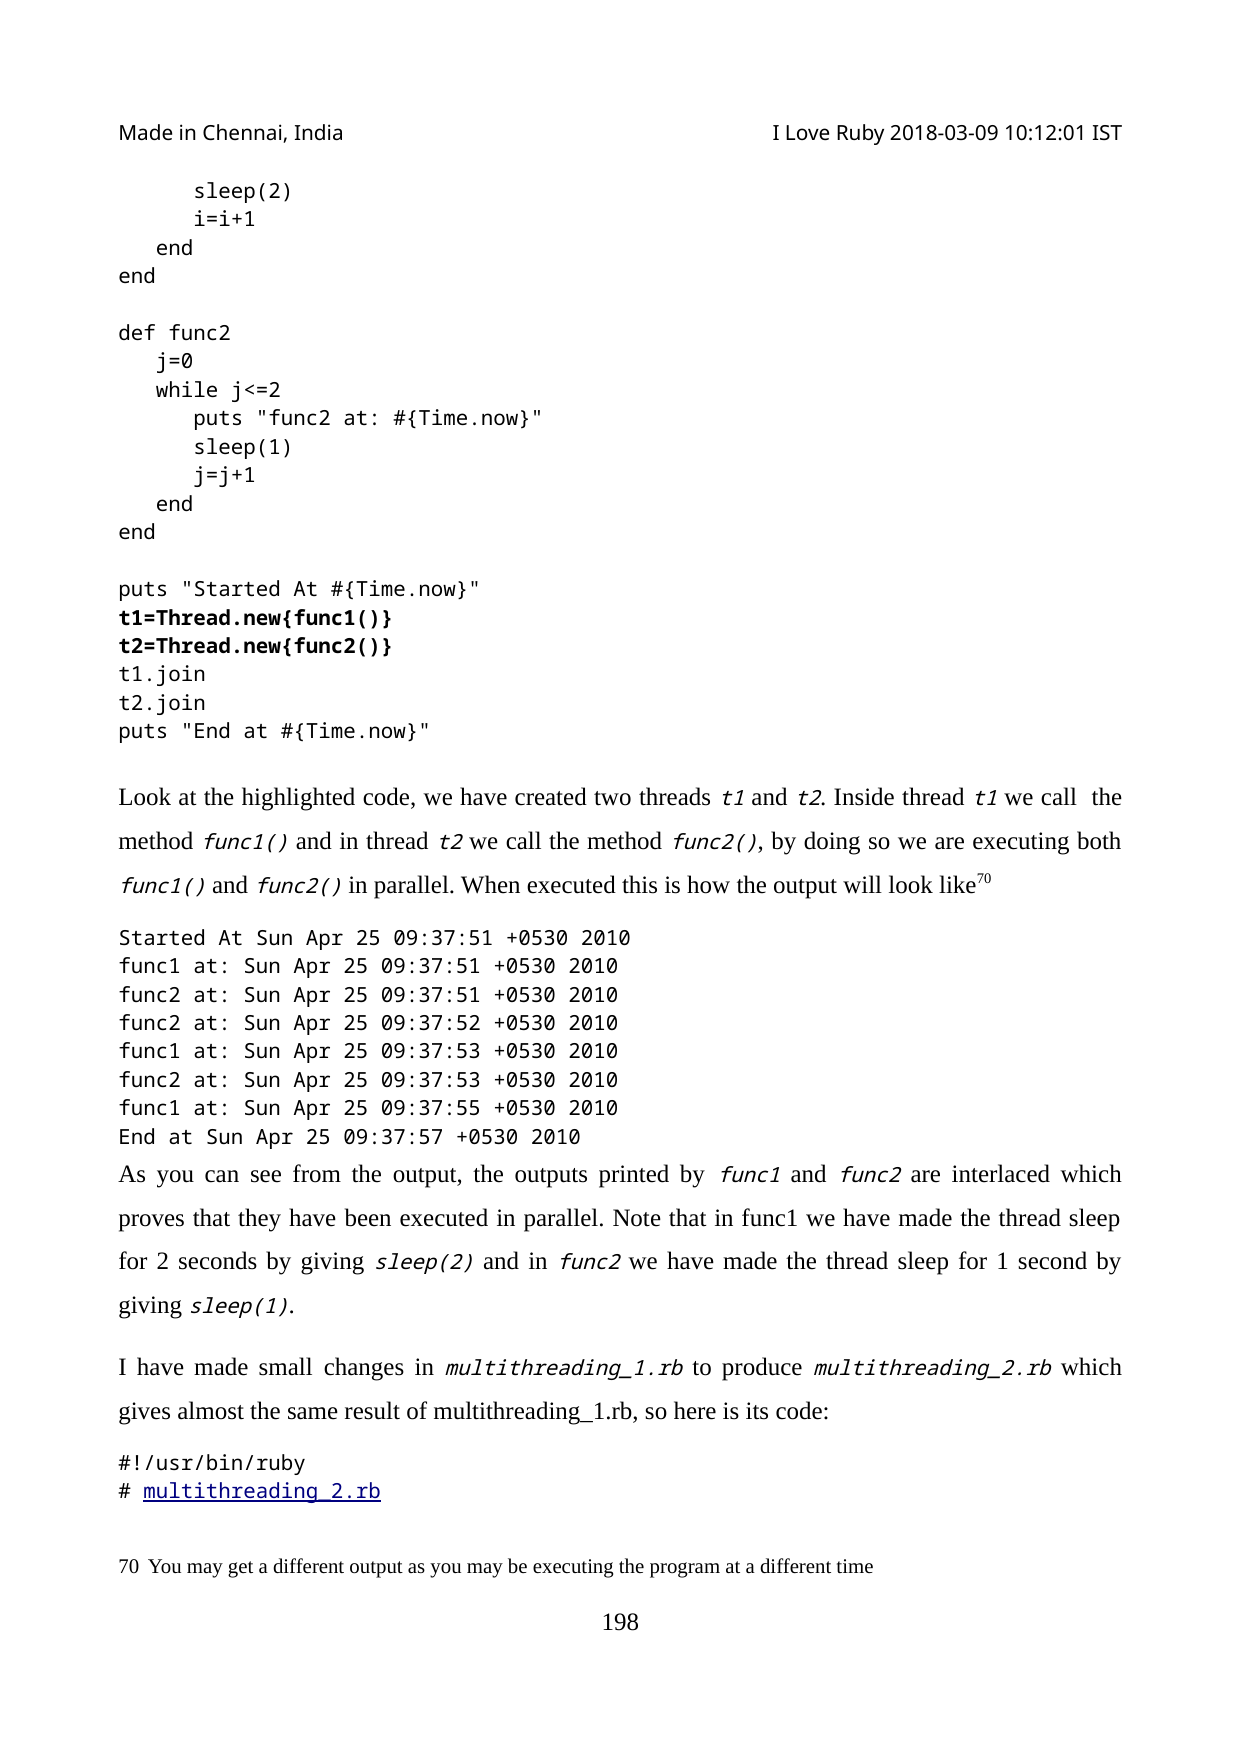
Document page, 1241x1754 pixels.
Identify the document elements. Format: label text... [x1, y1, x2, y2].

text End at Sun Apr 25 09:37:57 +0530 2010 [118, 1122, 1122, 1150]
text while j<=2 [118, 375, 1122, 403]
text t1.join [118, 659, 1122, 688]
text I have made small changes in multithreading_1.rb to produce multithreading_2.rb which gives almost the same result of multithreading_1.rb, so here is its code: [118, 1352, 1122, 1424]
text puts "End at #{Time.now}" [118, 716, 1122, 745]
text # multithreading_2.rb [118, 1476, 1122, 1504]
text As you can see from the output, the outputs printed by func1 and func2 are interlaced which proves that they have been executed in parallel. Note that in func1 we have made the thread sleep for 2 seconds by giving sleep(2) and in func2 we have made the thread sleep for 1 second by giving sleep(1). [118, 1159, 1122, 1319]
text t2.join [118, 688, 1122, 716]
text def func2 [118, 318, 1122, 347]
text func2 at: Sun Apr 25 09:37:52 +0530 2010 [118, 1008, 1122, 1037]
text Look at the highlighted code, we have created two threads t1 and t2. Inside thread t1 we call the method func1() and in thread t2 we call the method func2(), by doing so we are executing both func1() and func2() in parallel. When executed this is how the output will look like [118, 782, 1122, 899]
text You may get a different output as you may be executing the program at a different time [118, 1553, 1122, 1578]
text end [118, 233, 1122, 261]
text end [118, 489, 1122, 517]
text func2 at: Sun Apr 25 09:37:51 +0530 2010 [118, 980, 1122, 1008]
text j=j+1 [118, 460, 1122, 489]
text end [118, 517, 1122, 546]
text i=i+1 [118, 204, 1122, 233]
text func1 at: Sun Apr 25 09:37:53 +0530 2010 [118, 1037, 1122, 1065]
text j=0 [118, 347, 1122, 375]
text puts "Started At #{Time.now}" [118, 574, 1122, 603]
text func1 at: Sun Apr 25 09:37:51 +0530 2010 [118, 951, 1122, 980]
text t1=Thread.new{func1()} [118, 603, 1122, 631]
text sleep(1) [118, 432, 1122, 460]
text func1 at: Sun Apr 25 09:37:55 +0530 2010 [118, 1093, 1122, 1122]
text end [118, 261, 1122, 290]
text puts "func2 at: #{Time.now}" [118, 403, 1122, 432]
text Started At Sun Apr 25 09:37:51 +0530 2010 [118, 923, 1122, 951]
text t2=Thread.new{func2()} [118, 631, 1122, 659]
text #!/usr/bin/ruby [118, 1448, 1122, 1476]
text func2 at: Sun Apr 25 09:37:53 +0530 2010 [118, 1065, 1122, 1093]
text sleep(2) [118, 176, 1122, 204]
